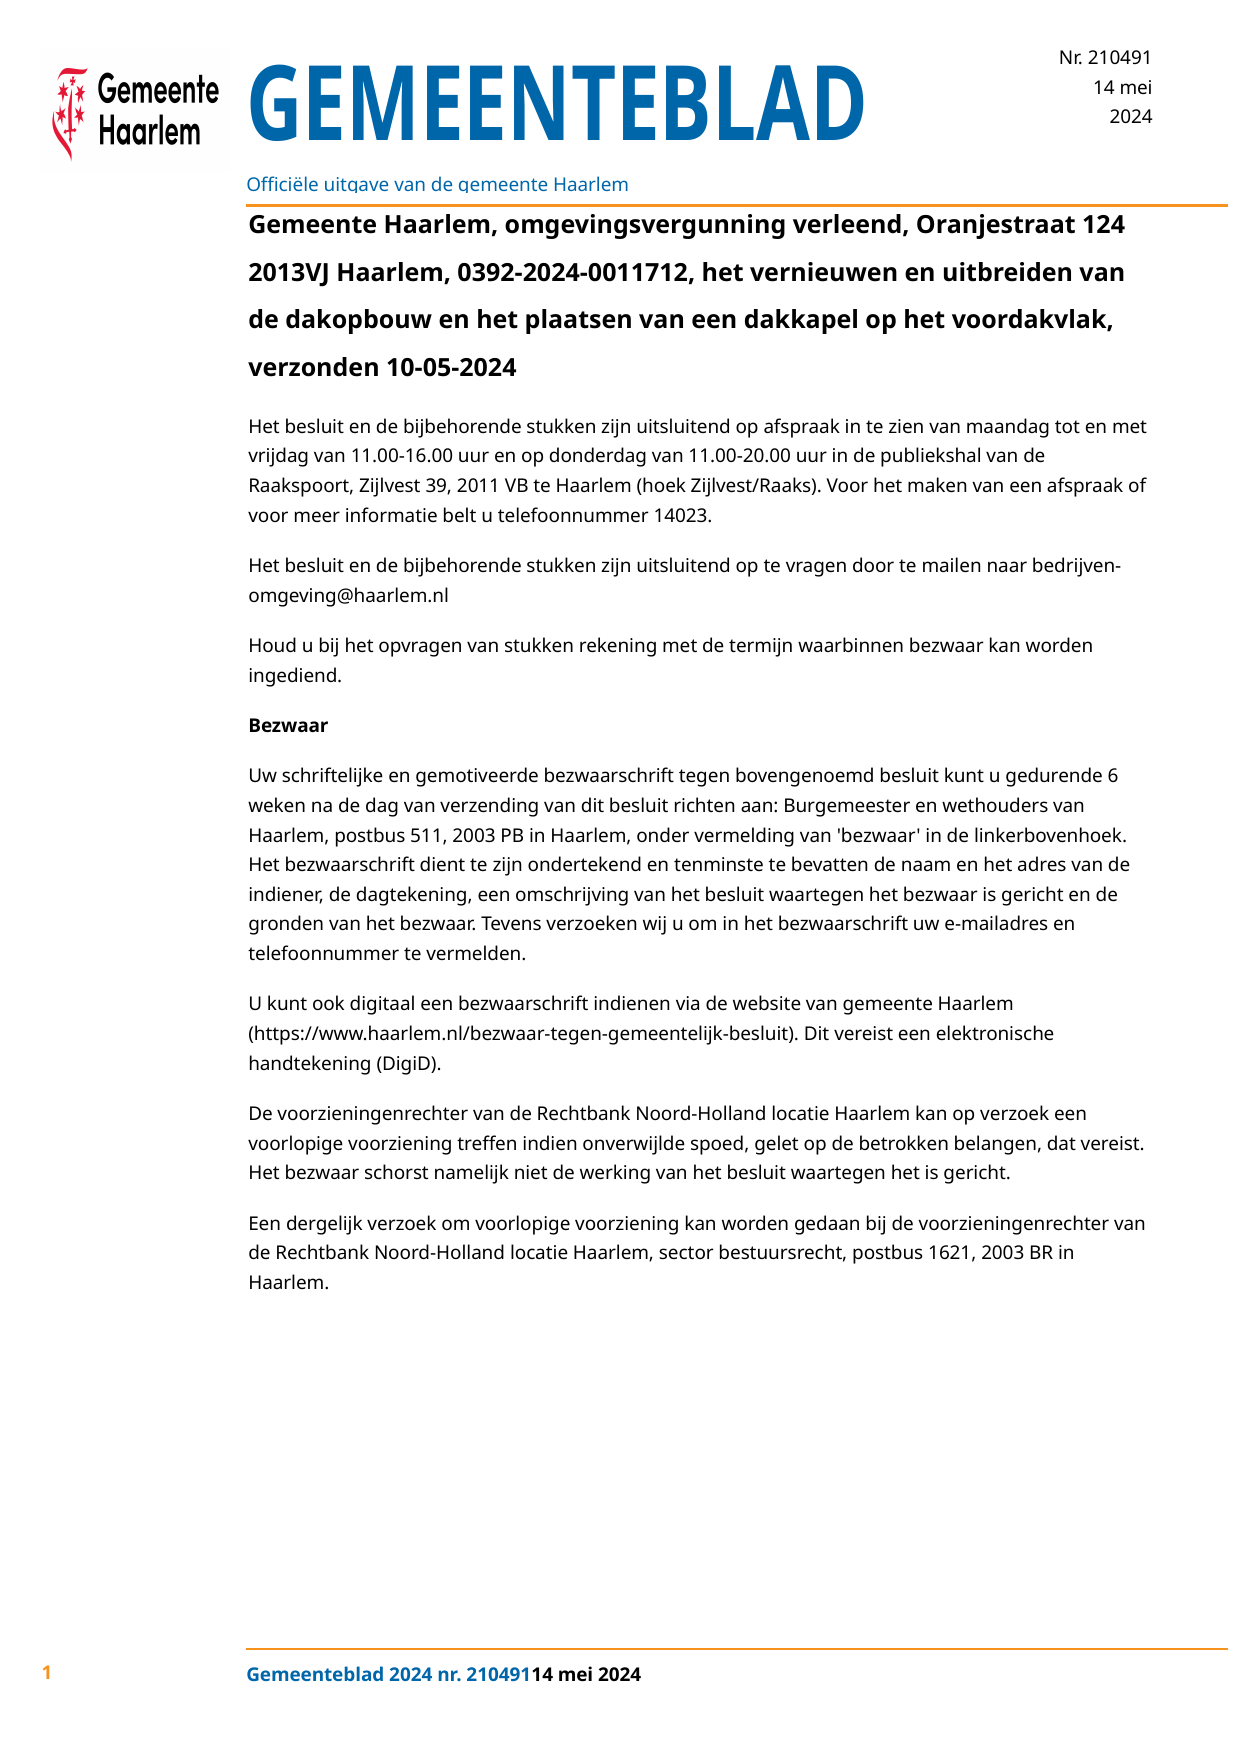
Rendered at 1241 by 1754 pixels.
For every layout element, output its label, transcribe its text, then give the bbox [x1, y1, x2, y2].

text Gemeente Haarlem, omgevingsvergunning verleend, Oranjestraat 124 2013VJ Haarlem, 0392-2024-0011712, het vernieuwen en uitbreiden van de dakopbouw en het plaatsen van een dakkapel op het voordakvlak, verzonden 10-05-2024 [248, 207, 1152, 384]
text Uw schriftelijke en gemotiveerde bezwaarschrift tegen bovengenoemd besluit kunt u gedurende 6 weken na de dag van verzending van dit besluit richten aan: Burgemeester en wethouders van Haarlem, postbus 511, 2003 PB in Haarlem, onder vermelding van 'bezwaar' in de linkerbovenhoek. Het bezwaarschrift dient te zijn ondertekend en tenminste te bevatten de naam en het adres van de indiener, de dagtekening, een omschrijving van het besluit waartegen het bezwaar is gericht en de gronden van het bezwaar. Tevens verzoeken wij u om in het bezwaarschrift uw e-mailadres en telefoonnummer te vermelden. [248, 763, 1152, 966]
picture [41, 47, 231, 172]
text Het besluit en de bijbehorende stukken zijn uitsluitend op afspraak in te zien van maandag tot en met vrijdag van 11.00-16.00 uur en op donderdag van 11.00-20.00 uur in de publiekshal van de Raakspoort, Zijlvest 39, 2011 VB te Haarlem (hoek Zijlvest/Raaks). Voor het maken van een afspraak of voor meer informatie belt u telefoonnummer 14023. [248, 413, 1152, 528]
text Een dergelijk verzoek om voorlopige voorziening kan worden gedaan bij de voorzieningenrechter van de Rechtbank Noord-Holland locatie Haarlem, sector bestuursrecht, postbus 1621, 2003 BR in Haarlem. [248, 1210, 1152, 1295]
text De voorzieningenrechter van de Rechtbank Noord-Holland locatie Haarlem kan op verzoek een voorlopige voorziening treffen indien onverwijlde spoed, gelet op de betrokken belangen, dat vereist. Het bezwaar schorst namelijk niet de werking van het besluit waartegen het is gericht. [248, 1100, 1152, 1185]
text Het besluit en de bijbehorende stukken zijn uitsluitend op te vragen door te mailen naar bedrijven-omgeving@haarlem.nl [248, 552, 1152, 608]
text Houd u bij het opvragen van stukken rekening met de termijn waarbinnen bezwaar kan worden ingediend. [248, 632, 1152, 688]
text Bezwaar [248, 712, 1152, 738]
text U kunt ook digitaal een bezwaarschrift indienen via de website van gemeente Haarlem (https://www.haarlem.nl/bezwaar-tegen-gemeentelijk-besluit). Dit vereist een elektronische handtekening (DigiD). [248, 991, 1152, 1076]
